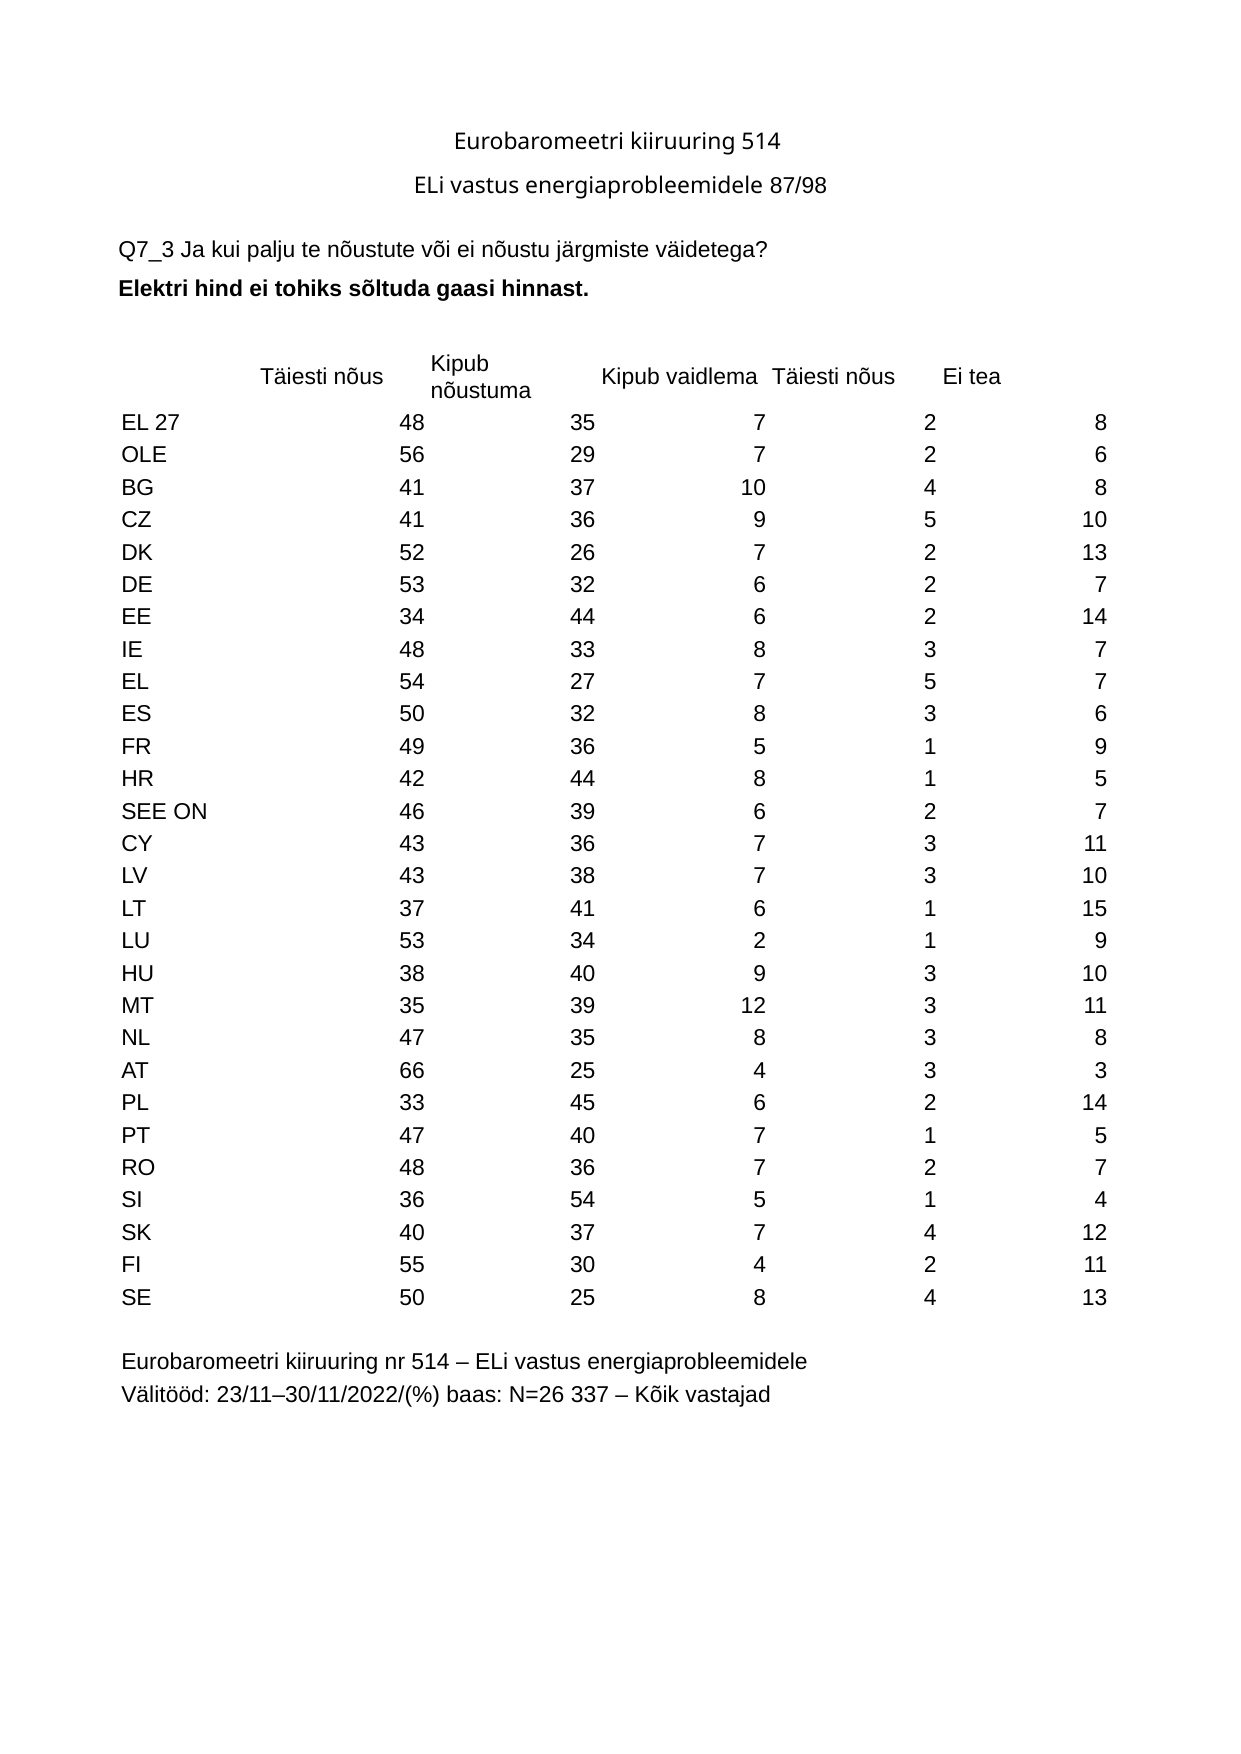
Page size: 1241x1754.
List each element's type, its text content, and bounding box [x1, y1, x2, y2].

table_cell 1 [769, 1119, 939, 1151]
table_cell 43 [257, 827, 427, 859]
table_cell 3 [769, 827, 939, 859]
table_cell 9 [598, 957, 769, 989]
table_cell 50 [257, 698, 427, 730]
text Elektri hind ei tohiks sõltuda gaasi hinnast. [118, 275, 1122, 302]
table_cell 5 [939, 762, 1110, 794]
table_cell OLE [118, 438, 257, 471]
table_cell 54 [428, 1183, 598, 1216]
table_cell 5 [939, 1119, 1110, 1151]
table_cell 36 [428, 730, 598, 762]
table_cell 2 [769, 406, 939, 438]
table_cell 38 [257, 957, 427, 989]
table_cell [598, 1313, 769, 1345]
table_cell 53 [257, 924, 427, 957]
table_cell 3 [769, 957, 939, 989]
table_cell 7 [598, 438, 769, 471]
table_cell DE [118, 568, 257, 600]
table_cell 5 [598, 730, 769, 762]
table_cell 13 [939, 1281, 1110, 1313]
table_cell 33 [257, 1086, 427, 1118]
table_cell 26 [428, 535, 598, 568]
table_cell MT [118, 989, 257, 1021]
table_cell 56 [257, 438, 427, 471]
table_cell 1 [769, 762, 939, 794]
table_cell 7 [939, 665, 1110, 697]
table_cell 1 [769, 730, 939, 762]
table_cell 9 [939, 924, 1110, 957]
table_cell 44 [428, 762, 598, 794]
table_header Ei tea [939, 347, 1110, 406]
table_cell 10 [939, 503, 1110, 535]
table_cell 13 [939, 535, 1110, 568]
table_cell 41 [257, 503, 427, 535]
table_cell 7 [598, 1216, 769, 1248]
table_cell 2 [598, 924, 769, 957]
table_cell 7 [598, 535, 769, 568]
table_cell 6 [939, 438, 1110, 471]
table_cell 2 [769, 600, 939, 633]
table_cell 4 [598, 1248, 769, 1281]
table_cell 33 [428, 633, 598, 665]
table_cell CZ [118, 503, 257, 535]
table_cell 10 [598, 471, 769, 503]
table_cell 7 [939, 633, 1110, 665]
table_cell 2 [769, 438, 939, 471]
table_cell 2 [769, 568, 939, 600]
table_cell 53 [257, 568, 427, 600]
table_cell 7 [939, 568, 1110, 600]
table_cell 36 [257, 1183, 427, 1216]
table_cell 6 [598, 795, 769, 827]
table_cell 11 [939, 1248, 1110, 1281]
table_cell ES [118, 698, 257, 730]
table_cell 6 [598, 892, 769, 924]
table_header Kipub vaidlema [598, 347, 769, 406]
table_cell FR [118, 730, 257, 762]
table_cell 8 [939, 1021, 1110, 1054]
table_cell 3 [769, 698, 939, 730]
table_cell 54 [257, 665, 427, 697]
table_cell 49 [257, 730, 427, 762]
table_cell 8 [939, 471, 1110, 503]
table_cell 3 [769, 1021, 939, 1054]
table_cell 40 [428, 1119, 598, 1151]
table_cell EL 27 [118, 406, 257, 438]
table_cell 11 [939, 989, 1110, 1021]
table_header Täiesti nõus [257, 347, 427, 406]
table_cell 4 [769, 471, 939, 503]
table_cell 41 [257, 471, 427, 503]
table_cell 37 [257, 892, 427, 924]
table_cell 5 [769, 503, 939, 535]
table_cell HU [118, 957, 257, 989]
table_cell 9 [598, 503, 769, 535]
table_cell PT [118, 1119, 257, 1151]
table_cell CY [118, 827, 257, 859]
table_cell [428, 1313, 598, 1345]
table_cell 55 [257, 1248, 427, 1281]
table_cell 6 [598, 568, 769, 600]
table_cell 34 [428, 924, 598, 957]
table_cell 5 [769, 665, 939, 697]
table_header Kipub nõustuma [428, 347, 598, 406]
table_cell NL [118, 1021, 257, 1054]
table_cell 43 [257, 859, 427, 892]
table_cell [939, 1313, 1110, 1345]
table_cell 10 [939, 859, 1110, 892]
table_cell 3 [769, 1054, 939, 1086]
table_cell 48 [257, 633, 427, 665]
table_cell 45 [428, 1086, 598, 1118]
table_cell 8 [598, 1281, 769, 1313]
table_cell 1 [769, 1183, 939, 1216]
table_cell 2 [769, 535, 939, 568]
table_cell 11 [939, 827, 1110, 859]
table_cell 8 [598, 633, 769, 665]
table_cell 40 [428, 957, 598, 989]
table_cell 4 [598, 1054, 769, 1086]
table_cell [769, 1313, 939, 1345]
table_cell BG [118, 471, 257, 503]
table_cell SE [118, 1281, 257, 1313]
table_cell DK [118, 535, 257, 568]
table_cell 6 [598, 1086, 769, 1118]
table_cell 39 [428, 989, 598, 1021]
table_cell 1 [769, 892, 939, 924]
table_cell 4 [939, 1183, 1110, 1216]
table_cell 12 [598, 989, 769, 1021]
table_cell 3 [939, 1054, 1110, 1086]
table_cell 34 [257, 600, 427, 633]
table_cell 47 [257, 1119, 427, 1151]
table_cell 3 [769, 989, 939, 1021]
table_header Täiesti nõus [769, 347, 939, 406]
table_cell 6 [939, 698, 1110, 730]
table_cell 35 [257, 989, 427, 1021]
table_cell 2 [769, 795, 939, 827]
table_cell 5 [598, 1183, 769, 1216]
table_cell 35 [428, 406, 598, 438]
table_cell RO [118, 1151, 257, 1183]
table_cell 36 [428, 1151, 598, 1183]
table_cell 3 [769, 859, 939, 892]
table_cell 7 [598, 859, 769, 892]
table_cell 30 [428, 1248, 598, 1281]
table_cell 4 [769, 1216, 939, 1248]
table_cell 7 [598, 1119, 769, 1151]
table_cell 7 [598, 827, 769, 859]
table_cell 29 [428, 438, 598, 471]
table_cell 44 [428, 600, 598, 633]
table_cell 2 [769, 1086, 939, 1118]
table_cell 6 [598, 600, 769, 633]
table_cell 8 [598, 698, 769, 730]
table_cell 2 [769, 1151, 939, 1183]
table_cell LV [118, 859, 257, 892]
table_cell 48 [257, 406, 427, 438]
table_cell 37 [428, 1216, 598, 1248]
table_cell 2 [769, 1248, 939, 1281]
table_cell 47 [257, 1021, 427, 1054]
table_cell 8 [939, 406, 1110, 438]
table_cell 7 [939, 795, 1110, 827]
table_cell 48 [257, 1151, 427, 1183]
table_cell 39 [428, 795, 598, 827]
table_cell 38 [428, 859, 598, 892]
table_cell 35 [428, 1021, 598, 1054]
table_cell EL [118, 665, 257, 697]
table_cell 7 [598, 665, 769, 697]
table_cell 36 [428, 503, 598, 535]
table_cell 8 [598, 762, 769, 794]
table_cell EE [118, 600, 257, 633]
table_cell SI [118, 1183, 257, 1216]
table_cell 8 [598, 1021, 769, 1054]
text Q7_3 Ja kui palju te nõustute või ei nõustu järgmiste väidetega? [118, 236, 1122, 262]
table_cell 32 [428, 568, 598, 600]
table_cell Eurobaromeetri kiiruuring nr 514 – ELi vastus energiaprobleemidele [118, 1345, 1110, 1378]
table_cell HR [118, 762, 257, 794]
table_cell 4 [769, 1281, 939, 1313]
table_cell 40 [257, 1216, 427, 1248]
table_cell 42 [257, 762, 427, 794]
table_cell 46 [257, 795, 427, 827]
table_cell 36 [428, 827, 598, 859]
table_cell 9 [939, 730, 1110, 762]
table_cell Välitööd: 23/11–30/11/2022/(%) baas: N=26 337 – Kõik vastajad [118, 1378, 1110, 1410]
table_cell 52 [257, 535, 427, 568]
table_cell PL [118, 1086, 257, 1118]
table_cell LT [118, 892, 257, 924]
table_cell [118, 1313, 257, 1345]
table_cell 25 [428, 1281, 598, 1313]
table_cell 50 [257, 1281, 427, 1313]
table_cell SEE ON [118, 795, 257, 827]
table_cell 7 [939, 1151, 1110, 1183]
table_cell 41 [428, 892, 598, 924]
table_cell 1 [769, 924, 939, 957]
table_cell 3 [769, 633, 939, 665]
table_cell SK [118, 1216, 257, 1248]
table_cell 32 [428, 698, 598, 730]
table_cell 14 [939, 1086, 1110, 1118]
table_cell 66 [257, 1054, 427, 1086]
table_cell 37 [428, 471, 598, 503]
table_cell 7 [598, 406, 769, 438]
table_cell FI [118, 1248, 257, 1281]
table_cell 10 [939, 957, 1110, 989]
table_header [118, 347, 257, 406]
table_cell 7 [598, 1151, 769, 1183]
table_cell IE [118, 633, 257, 665]
table_cell 14 [939, 600, 1110, 633]
table_cell 15 [939, 892, 1110, 924]
table_cell 27 [428, 665, 598, 697]
table_cell LU [118, 924, 257, 957]
table_cell 12 [939, 1216, 1110, 1248]
table_cell AT [118, 1054, 257, 1086]
table_cell 25 [428, 1054, 598, 1086]
table_cell [257, 1313, 427, 1345]
